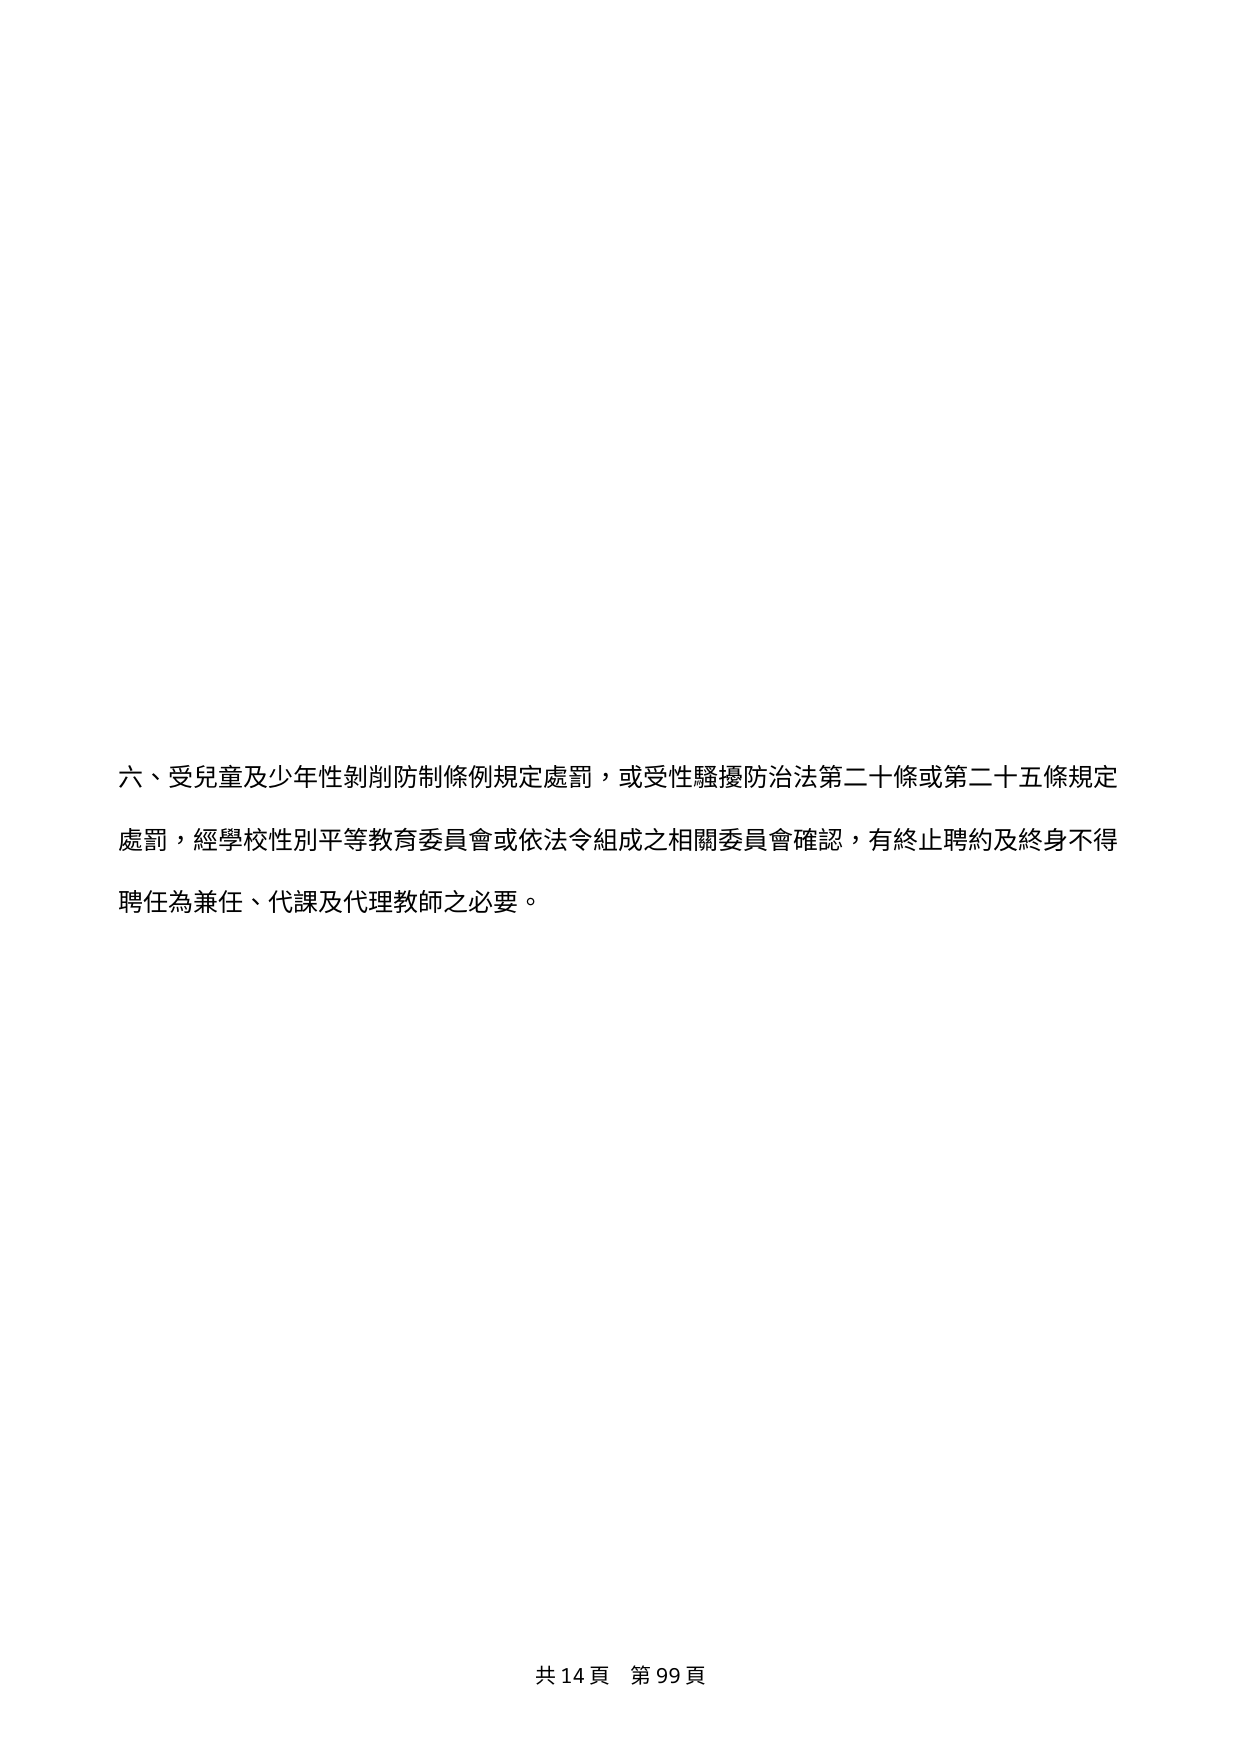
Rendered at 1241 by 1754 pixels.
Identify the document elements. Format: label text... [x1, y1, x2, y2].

text 六、受兒童及少年性剝削防制條例規定處罰，或受性騷擾防治法第二十條或第二十五條規定處罰，經學校性別平等教育委員會或依法令組成之相關委員會確認，有終止聘約及終身不得聘任為兼任、代課及代理教師之必要。 [118, 734, 1122, 922]
